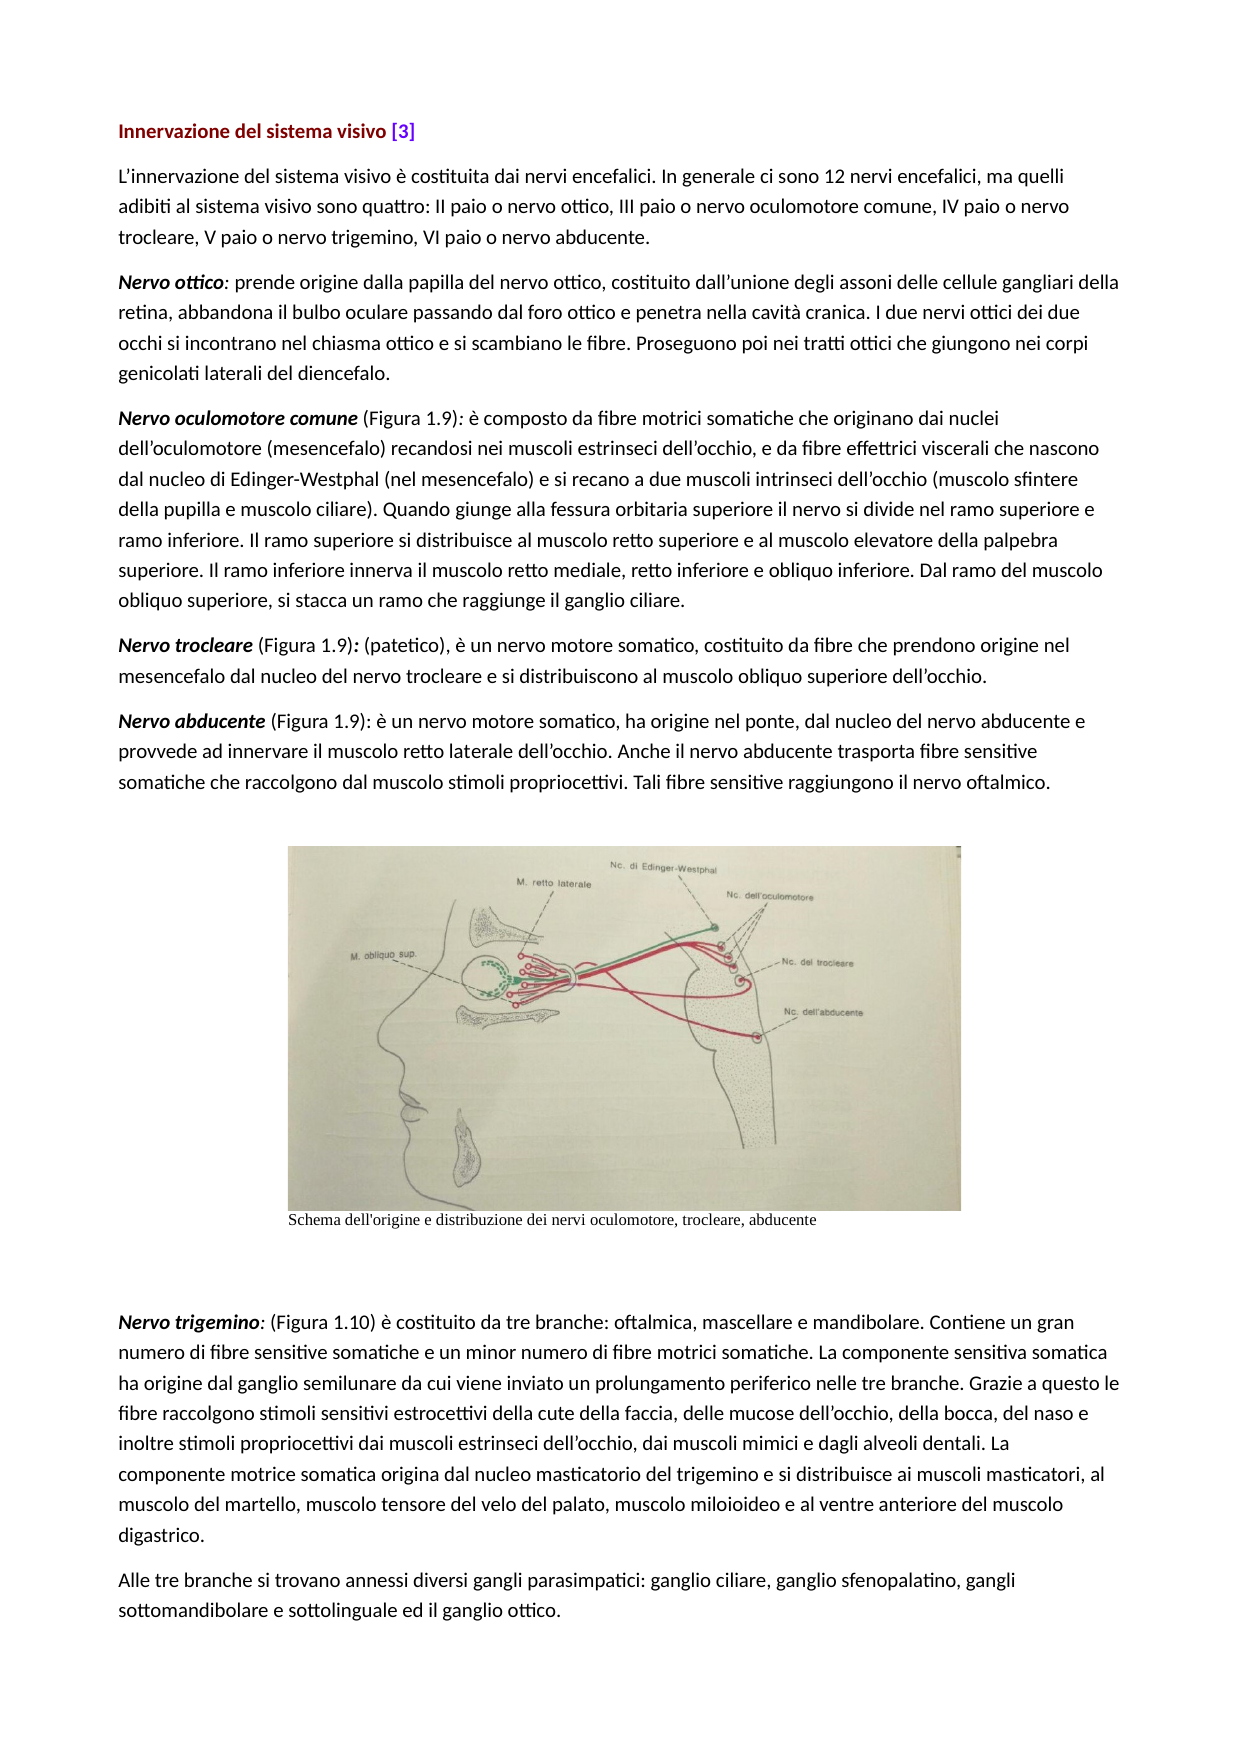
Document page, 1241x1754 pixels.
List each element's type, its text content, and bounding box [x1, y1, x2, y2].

picture [287, 846, 962, 1211]
text Nervo ottico: prende origine dalla papilla del nervo ottico, costituito dall’unione degli assoni delle cellule gangliari della retina, abbandona il bulbo oculare passando dal foro ottico e penetra nella cavità cranica. I due nervi ottici dei due occhi si incontrano nel chiasma ottico e si scambiano le fibre. Proseguono poi nei tratti ottici che giungono nei corpi genicolati laterali del diencefalo. [118, 269, 1122, 386]
text Schema dell'origine e distribuzione dei nervi oculomotore, trocleare, abducente [288, 1211, 961, 1229]
text Nervo oculomotore comune (Figura 1.9): è composto da fibre motrici somatiche che originano dai nuclei dell’oculomotore (mesencefalo) recandosi nei muscoli estrinseci dell’occhio, e da fibre effettrici viscerali che nascono dal nucleo di Edinger-Westphal (nel mesencefalo) e si recano a due muscoli intrinseci dell’occhio (muscolo sfintere della pupilla e muscolo ciliare). Quando giunge alla fessura orbitaria superiore il nervo si divide nel ramo superiore e ramo inferiore. Il ramo superiore si distribuisce al muscolo retto superiore e al muscolo elevatore della palpebra superiore. Il ramo inferiore innerva il muscolo retto mediale, retto inferiore e obliquo inferiore. Dal ramo del muscolo obliquo superiore, si stacca un ramo che raggiunge il ganglio ciliare. [118, 405, 1122, 613]
text L’innervazione del sistema visivo è costituita dai nervi encefalici. In generale ci sono 12 nervi encefalici, ma quelli adibiti al sistema visivo sono quattro: II paio o nervo ottico, III paio o nervo oculomotore comune, IV paio o nervo trocleare, V paio o nervo trigemino, VI paio o nervo abducente. [118, 163, 1122, 249]
text Alle tre branche si trovano annessi diversi gangli parasimpatici: ganglio ciliare, ganglio sfenopalatino, gangli sottomandibolare e sottolinguale ed il ganglio ottico. [118, 1567, 1122, 1623]
text Innervazione del sistema visivo [3] [118, 118, 1122, 143]
text Nervo abducente (Figura 1.9): è un nervo motore somatico, ha origine nel ponte, dal nucleo del nervo abducente e provvede ad innervare il muscolo retto laterale dell’occhio. Anche il nervo abducente trasporta fibre sensitive somatiche che raccolgono dal muscolo stimoli propriocettivi. Tali fibre sensitive raggiungono il nervo oftalmico. [118, 708, 1122, 794]
text Nervo trocleare (Figura 1.9): (patetico), è un nervo motore somatico, costituito da fibre che prendono origine nel mesencefalo dal nucleo del nervo trocleare e si distribuiscono al muscolo obliquo superiore dell’occhio. [118, 633, 1122, 688]
text Nervo trigemino: (Figura 1.10) è costituito da tre branche: oftalmica, mascellare e mandibolare. Contiene un gran numero di fibre sensitive somatiche e un minor numero di fibre motrici somatiche. La componente sensitiva somatica ha origine dal ganglio semilunare da cui viene inviato un prolungamento periferico nelle tre branche. Grazie a questo le fibre raccolgono stimoli sensitivi estrocettivi della cute della faccia, delle mucose dell’occhio, della bocca, del naso e inoltre stimoli propriocettivi dai muscoli estrinseci dell’occhio, dai muscoli mimici e dagli alveoli dentali. La componente motrice somatica origina dal nucleo masticatorio del trigemino e si distribuisce ai muscoli masticatori, al muscolo del martello, muscolo tensore del velo del palato, muscolo miloioideo e al ventre anteriore del muscolo digastrico. [118, 1309, 1122, 1547]
